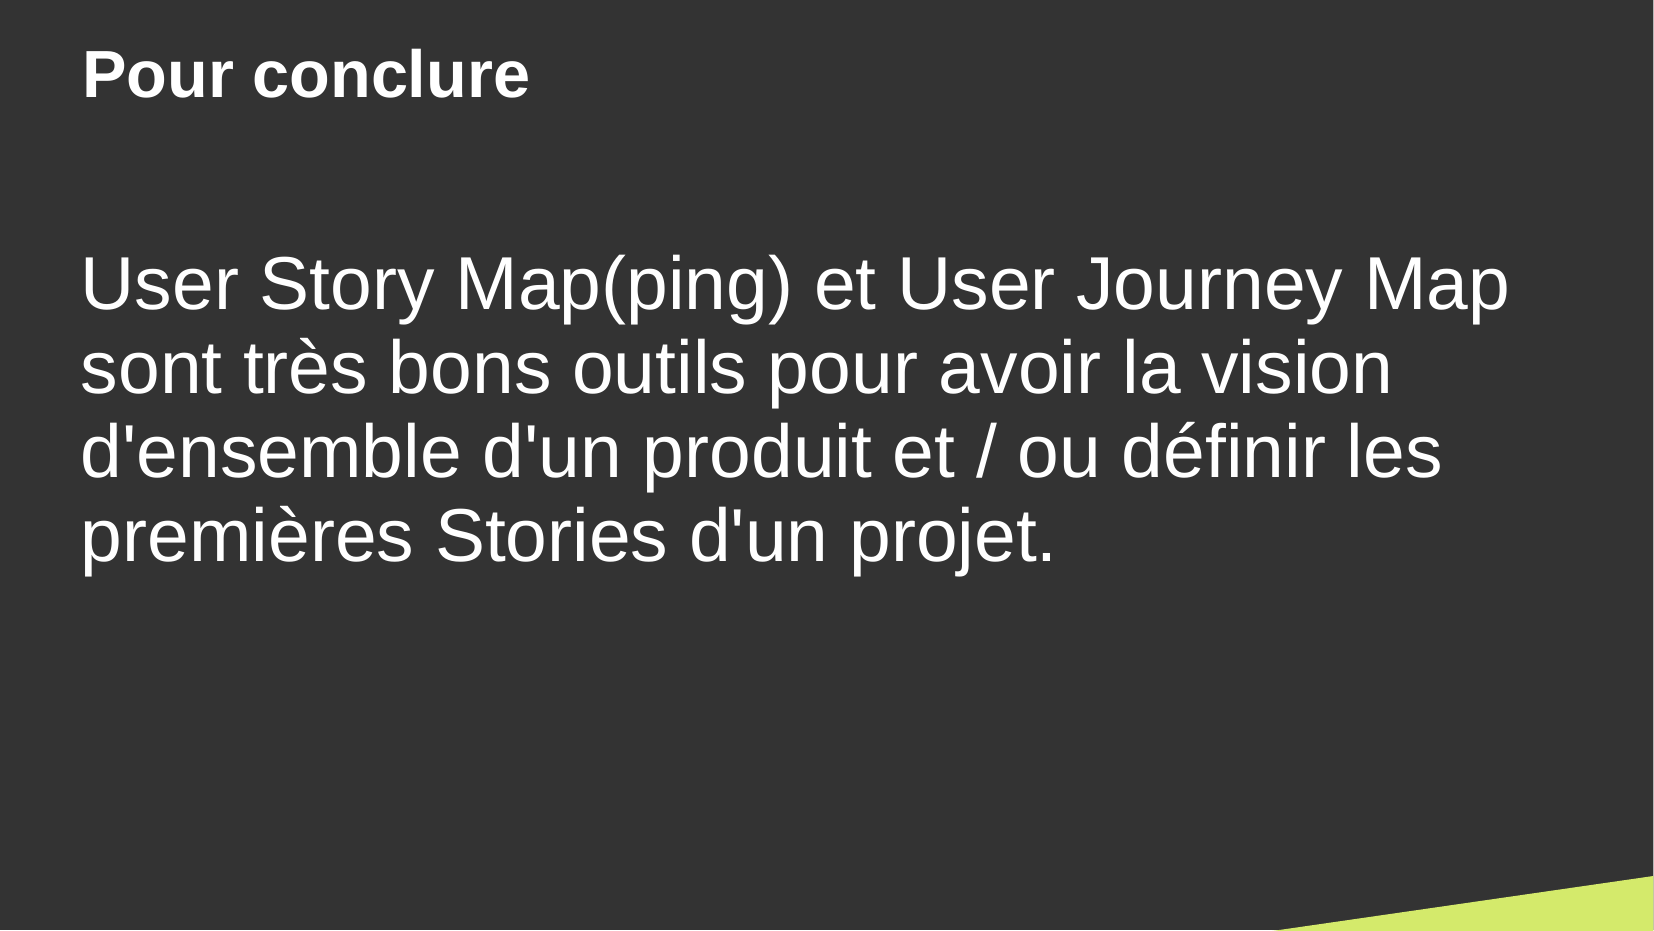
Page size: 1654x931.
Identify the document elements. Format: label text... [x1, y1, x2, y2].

text_box [1272, 875, 1654, 931]
title Pour conclure [82, 37, 1571, 122]
list User Story Map(ping) et User Journey Map sont très bons outils pour avoir la vision d'ensemble d'un produit et / ou définir les premières Stories d'un projet. [80, 241, 1620, 686]
